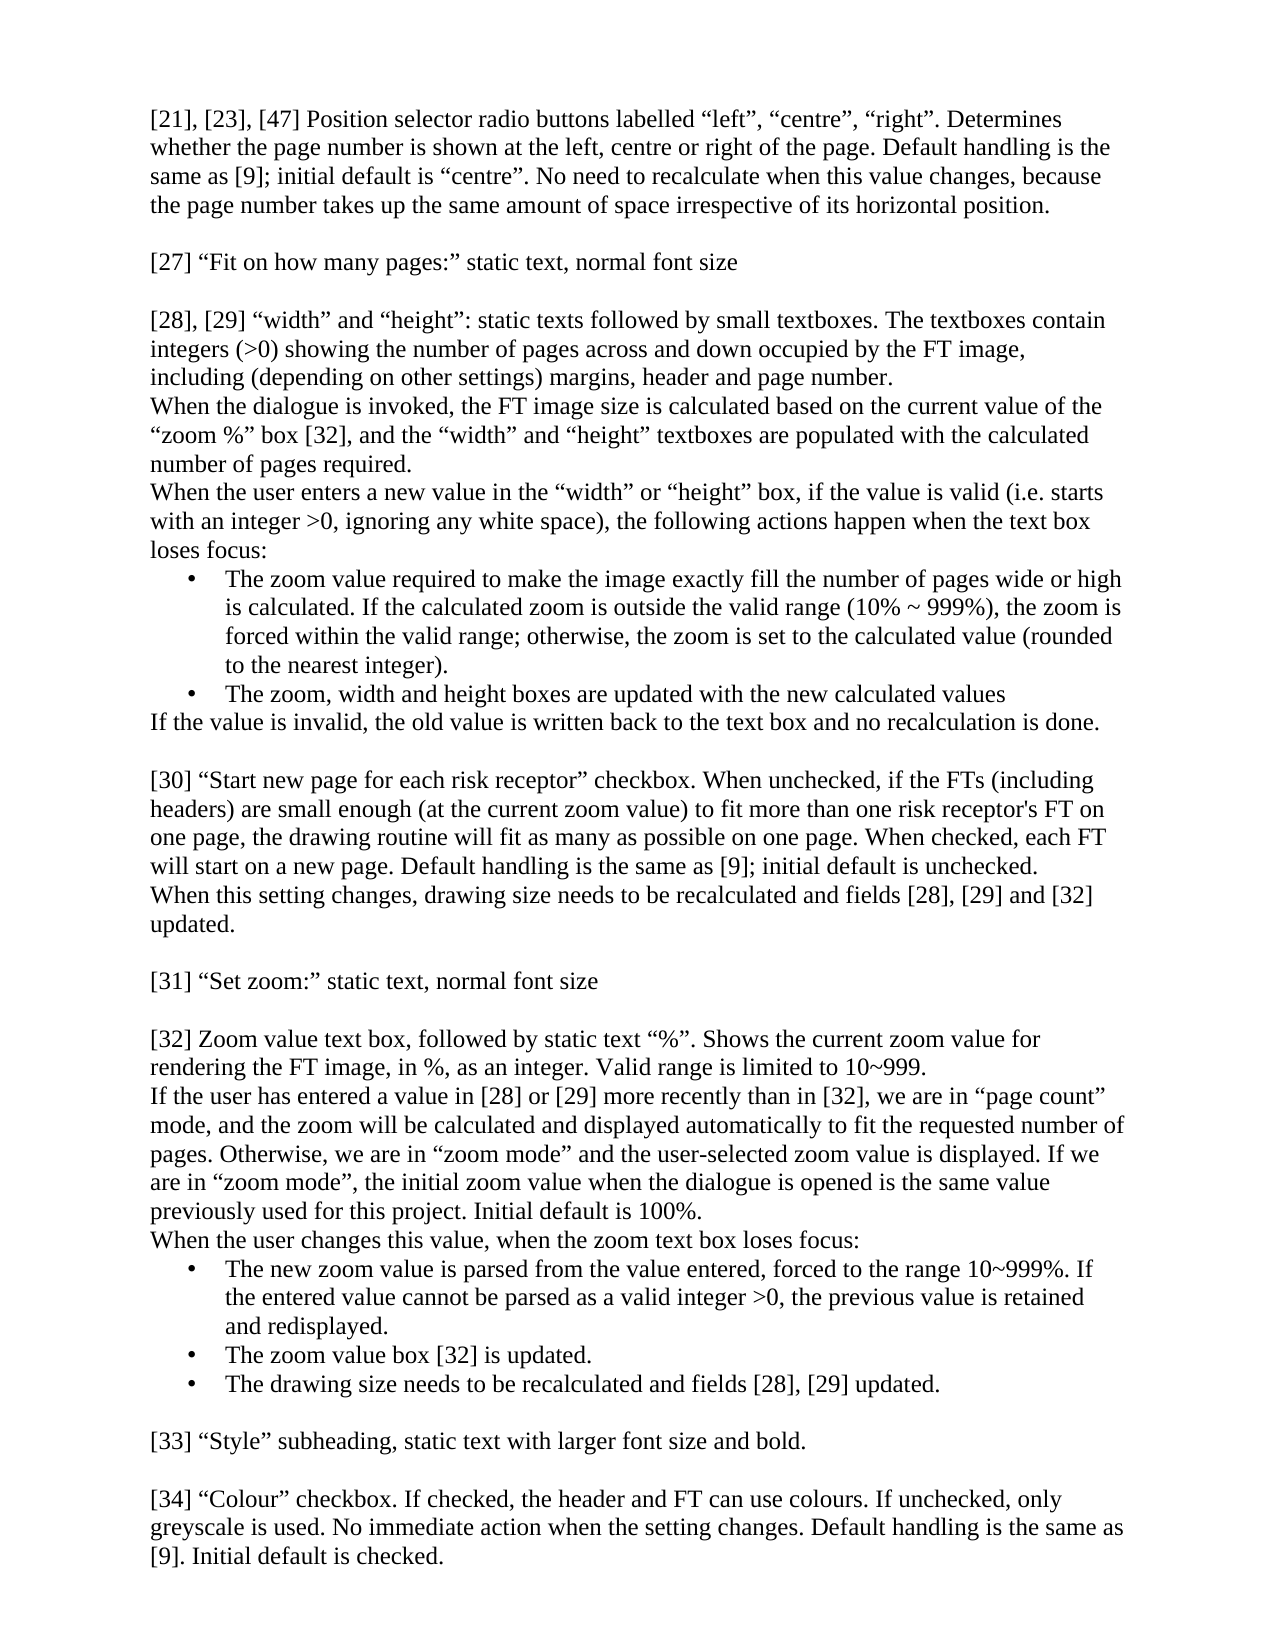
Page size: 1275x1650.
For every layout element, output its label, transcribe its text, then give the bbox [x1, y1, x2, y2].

text When the user changes this value, when the zoom text box loses focus: [150, 1225, 1125, 1254]
text When this setting changes, drawing size needs to be recalculated and fields [28], [29] and [32] updated. [150, 880, 1125, 937]
text When the user enters a new value in the “width” or “height” box, if the value is valid (i.e. starts with an integer >0, ignoring any white space), the following actions happen when the text box loses focus: [150, 477, 1125, 564]
text [21], [23], [47] Position selector radio buttons labelled “left”, “centre”, “right”. Determines whether the page number is shown at the left, centre or right of the page. Default handling is the same as [9]; initial default is “centre”. No need to recalculate when this value changes, because the page number takes up the same amount of space irrespective of its horizontal position. [150, 104, 1125, 219]
list The zoom value required to make the image exactly fill the number of pages wide or high is calculated. If the calculated zoom is outside the valid range (10% ~ 999%), the zoom is forced within the valid range; otherwise, the zoom is set to the calculated value (rounded to the nearest integer). [187, 564, 1125, 679]
text When the dialogue is invoked, the FT image size is calculated based on the current value of the “zoom %” box [32], and the “width” and “height” textboxes are populated with the calculated number of pages required. [150, 391, 1125, 477]
list The new zoom value is parsed from the value entered, forced to the range 10~999%. If the entered value cannot be parsed as a valid integer >0, the previous value is retained and redisplayed. [187, 1254, 1125, 1340]
text [28], [29] “width” and “height”: static texts followed by small textboxes. The textboxes contain integers (>0) showing the number of pages across and down occupied by the FT image, including (depending on other settings) margins, header and page number. [150, 305, 1125, 391]
text If the user has entered a value in [28] or [29] more recently than in [32], we are in “page count” mode, and the zoom will be calculated and displayed automatically to fit the requested number of pages. Otherwise, we are in “zoom mode” and the user-selected zoom value is displayed. If we are in “zoom mode”, the initial zoom value when the dialogue is opened is the same value previously used for this project. Initial default is 100%. [150, 1081, 1125, 1225]
text [33] “Style” subheading, static text with larger font size and bold. [150, 1426, 1125, 1455]
list The zoom value box [32] is updated. [187, 1340, 1125, 1369]
text [32] Zoom value text box, followed by static text “%”. Shows the current zoom value for rendering the FT image, in %, as an integer. Valid range is limited to 10~999. [150, 1024, 1125, 1081]
text [34] “Colour” checkbox. If checked, the header and FT can use colours. If unchecked, only greyscale is used. No immediate action when the setting changes. Default handling is the same as [9]. Initial default is checked. [150, 1484, 1125, 1570]
text [27] “Fit on how many pages:” static text, normal font size [150, 247, 1125, 276]
list The zoom, width and height boxes are updated with the new calculated values [187, 679, 1125, 707]
list The drawing size needs to be recalculated and fields [28], [29] updated. [187, 1369, 1125, 1397]
text If the value is invalid, the old value is written back to the text box and no recalculation is done. [150, 707, 1125, 736]
text [30] “Start new page for each risk receptor” checkbox. When unchecked, if the FTs (including headers) are small enough (at the current zoom value) to fit more than one risk receptor's FT on one page, the drawing routine will fit as many as possible on one page. When checked, each FT will start on a new page. Default handling is the same as [9]; initial default is unchecked. [150, 765, 1125, 880]
text [31] “Set zoom:” static text, normal font size [150, 966, 1125, 995]
